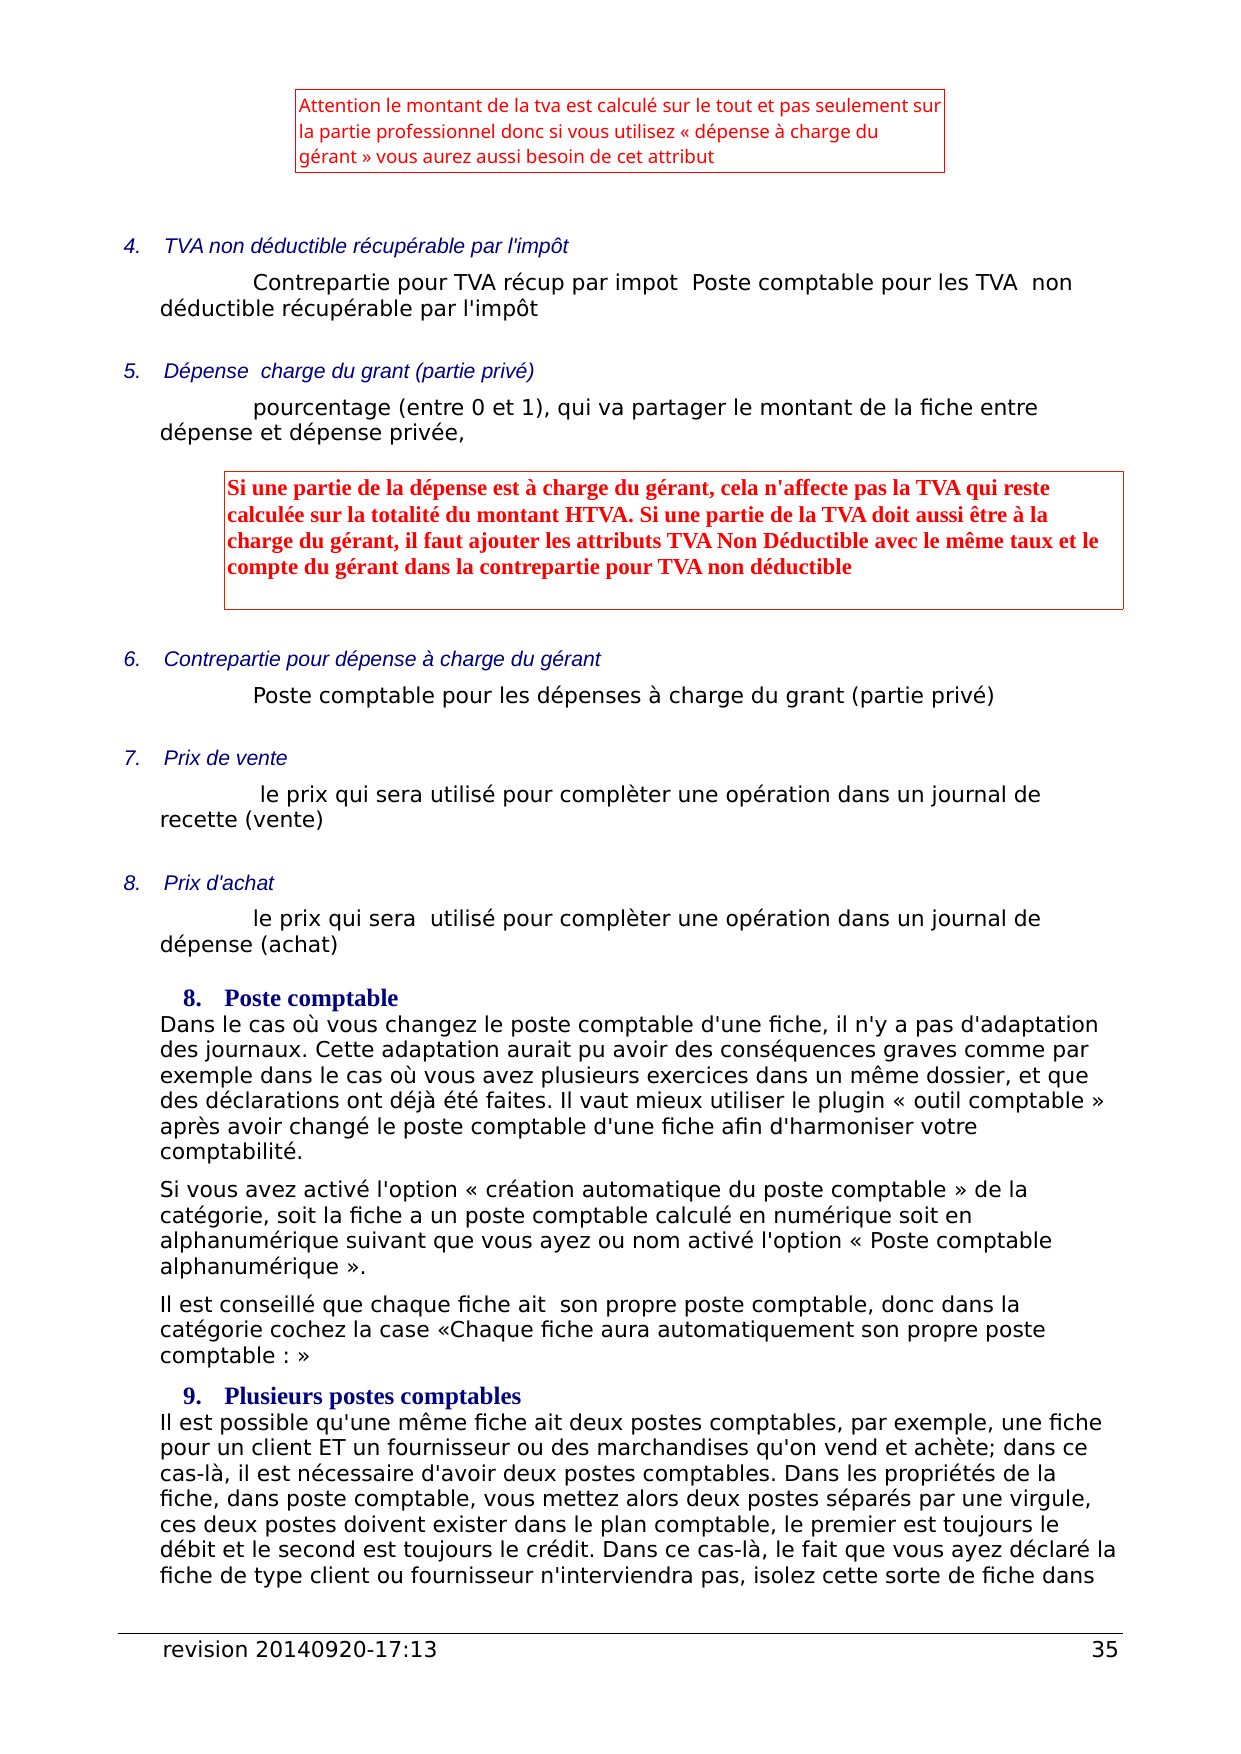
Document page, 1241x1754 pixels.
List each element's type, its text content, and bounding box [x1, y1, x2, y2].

text le prix qui sera utilisé pour complèter une opération dans un journal de recette (vente) [159, 782, 1123, 833]
text Il est possible qu'une même fiche ait deux postes comptables, par exemple, une fiche pour un client ET un fournisseur ou des marchandises qu'on vend et achète; dans ce cas-là, il est nécessaire d'avoir deux postes comptables. Dans les propriétés de la fiche, dans poste comptable, vous mettez alors deux postes séparés par une virgule, ces deux postes doivent exister dans le plan comptable, le premier est toujours le débit et le second est toujours le crédit. Dans ce cas-là, le fait que vous ayez déclaré la fiche de type client ou fournisseur n'interviendra pas, isolez cette sorte de fiche dans [159, 1410, 1123, 1588]
subtitle Contrepartie pour dépense à charge du gérant [117, 646, 1123, 671]
subtitle TVA non déductible récupérable par l'impôt [117, 234, 1123, 258]
text pourcentage (entre 0 et 1), qui va partager le montant de la fiche entre dépense et dépense privée, [159, 395, 1123, 446]
subtitle Prix de vente [117, 746, 1123, 770]
subtitle Dépense charge du grant (partie privé) [117, 358, 1123, 383]
text le prix qui sera utilisé pour complèter une opération dans un journal de dépense (achat) [159, 906, 1123, 957]
text Dans le cas où vous changez le poste comptable d'une fiche, il n'y a pas d'adaptation des journaux. Cette adaptation aurait pu avoir des conséquences graves comme par exemple dans le cas où vous avez plusieurs exercices dans un même dossier, et que des déclarations ont déjà été faites. Il vaut mieux utiliser le plugin « outil comptable » après avoir changé le poste comptable d'une fiche afin d'harmoniser votre comptabilité. [159, 1012, 1123, 1165]
subtitle Prix d'achat [117, 870, 1123, 894]
text Contrepartie pour TVA récup par impot Poste comptable pour les TVA non déductible récupérable par l'impôt [159, 270, 1123, 321]
text Si une partie de la dépense est à charge du gérant, cela n'affecte pas la TVA qui reste calculée sur la totalité du montant HTVA. Si une partie de la TVA doit aussi être à la charge du gérant, il faut ajouter les attributs TVA Non Déductible avec le même taux et le compte du gérant dans la contrepartie pour TVA non déductible [225, 472, 1123, 580]
text Si vous avez activé l'option « création automatique du poste comptable » de la catégorie, soit la fiche a un poste comptable calculé en numérique soit en alphanumérique suivant que vous ayez ou nom activé l'option « Poste comptable alphanumérique ». [159, 1177, 1123, 1279]
subtitle Poste comptable [177, 983, 1123, 1012]
text Attention le montant de la tva est calculé sur le tout et pas seulement sur la partie professionnel donc si vous utilisez « dépense à charge du gérant » vous aurez aussi besoin de cet attribut [296, 90, 944, 172]
subtitle Plusieurs postes comptables [177, 1381, 1123, 1410]
text Il est conseillé que chaque fiche ait son propre poste comptable, donc dans la catégorie cochez la case «Chaque fiche aura automatiquement son propre poste comptable : » [159, 1292, 1123, 1368]
text Poste comptable pour les dépenses à charge du grant (partie privé) [159, 683, 1123, 708]
